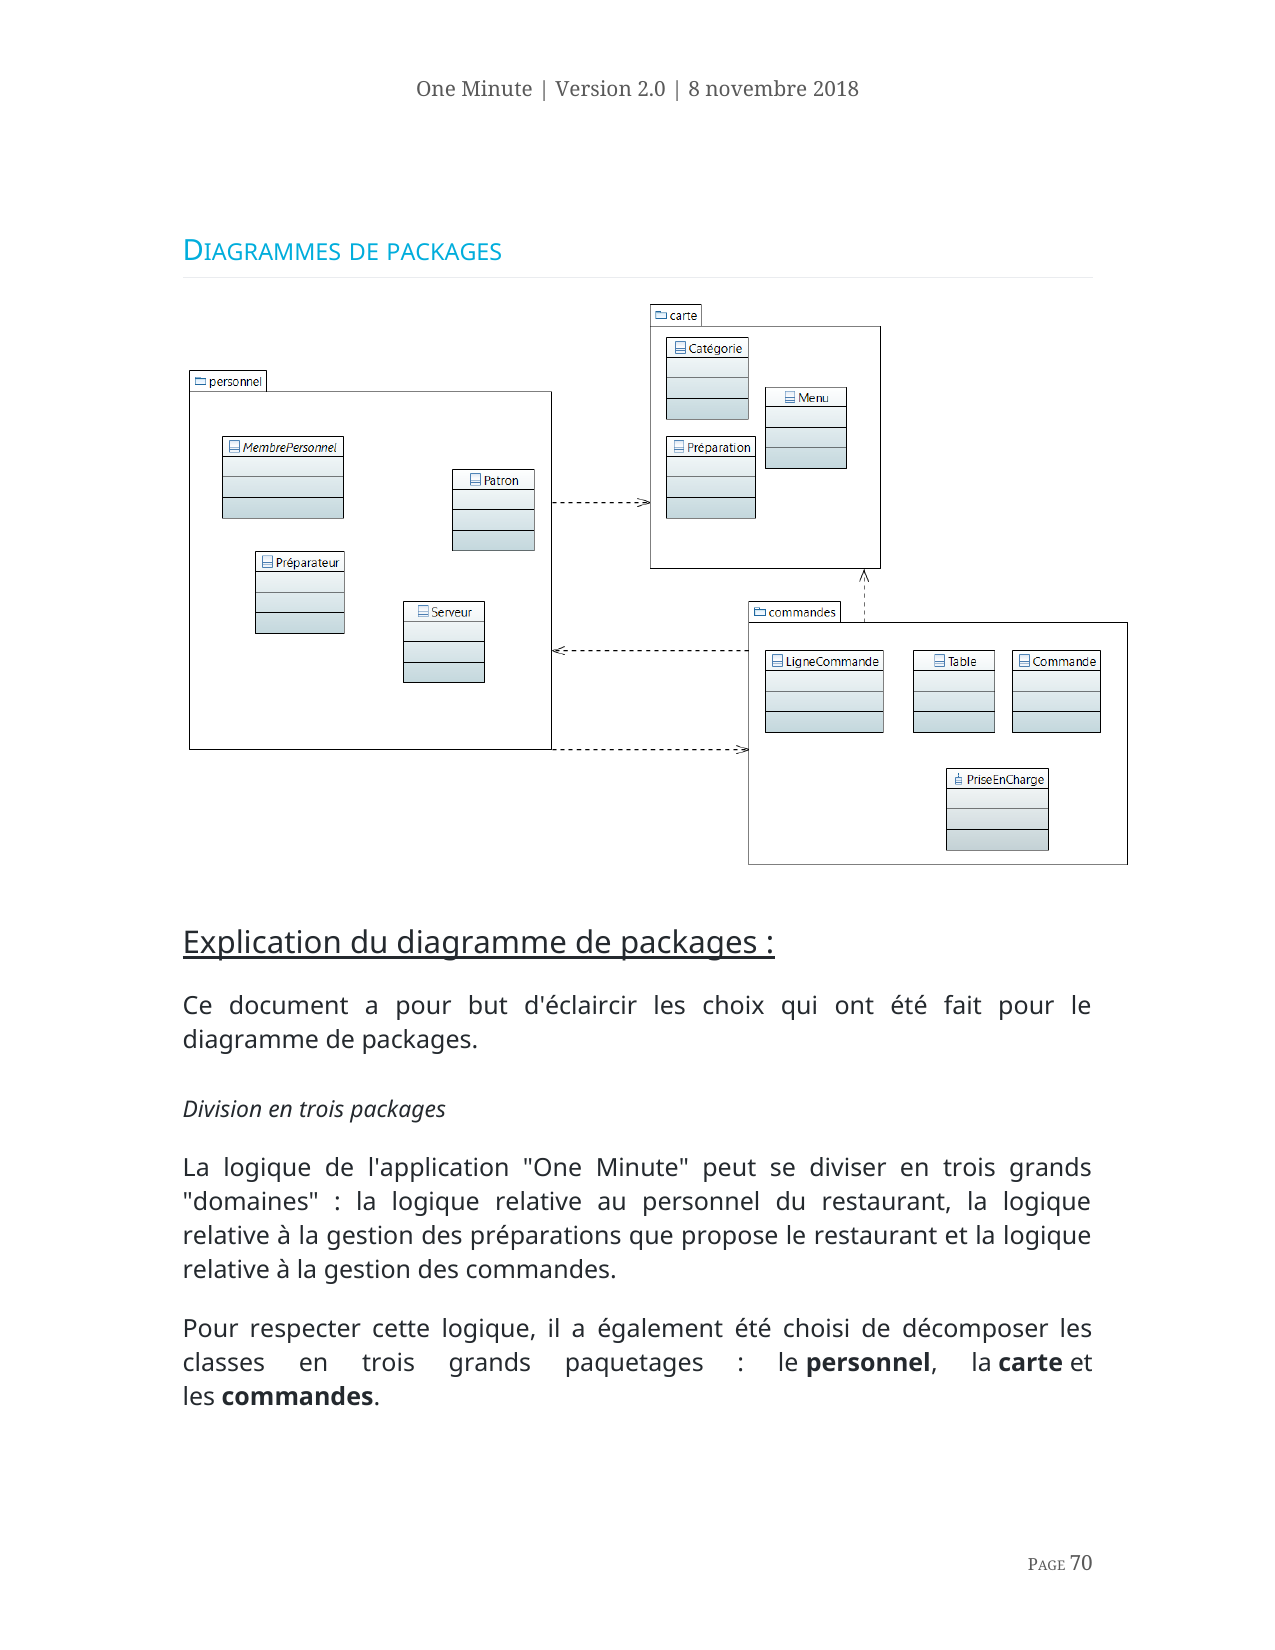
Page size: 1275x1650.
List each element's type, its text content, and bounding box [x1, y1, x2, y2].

subtitle Diagrammes de packages [182, 229, 1093, 278]
subtitle Division en trois packages [182, 1093, 1093, 1125]
text Ce document a pour but d'éclaircir les choix qui ont été fait pour le diagramme de packages. [182, 988, 1093, 1056]
text Pour respecter cette logique, il a également été choisi de décomposer les classes en trois grands paquetages : le personnel, la carte et les commandes. [182, 1311, 1093, 1413]
text La logique de l'application "One Minute" peut se diviser en trois grands "domaines" : la logique relative au personnel du restaurant, la logique relative à la gestion des préparations que propose le restaurant et la logique relative à la gestion des commandes. [182, 1150, 1093, 1286]
picture [182, 303, 1143, 883]
subtitle Explication du diagramme de packages : [182, 920, 1093, 963]
